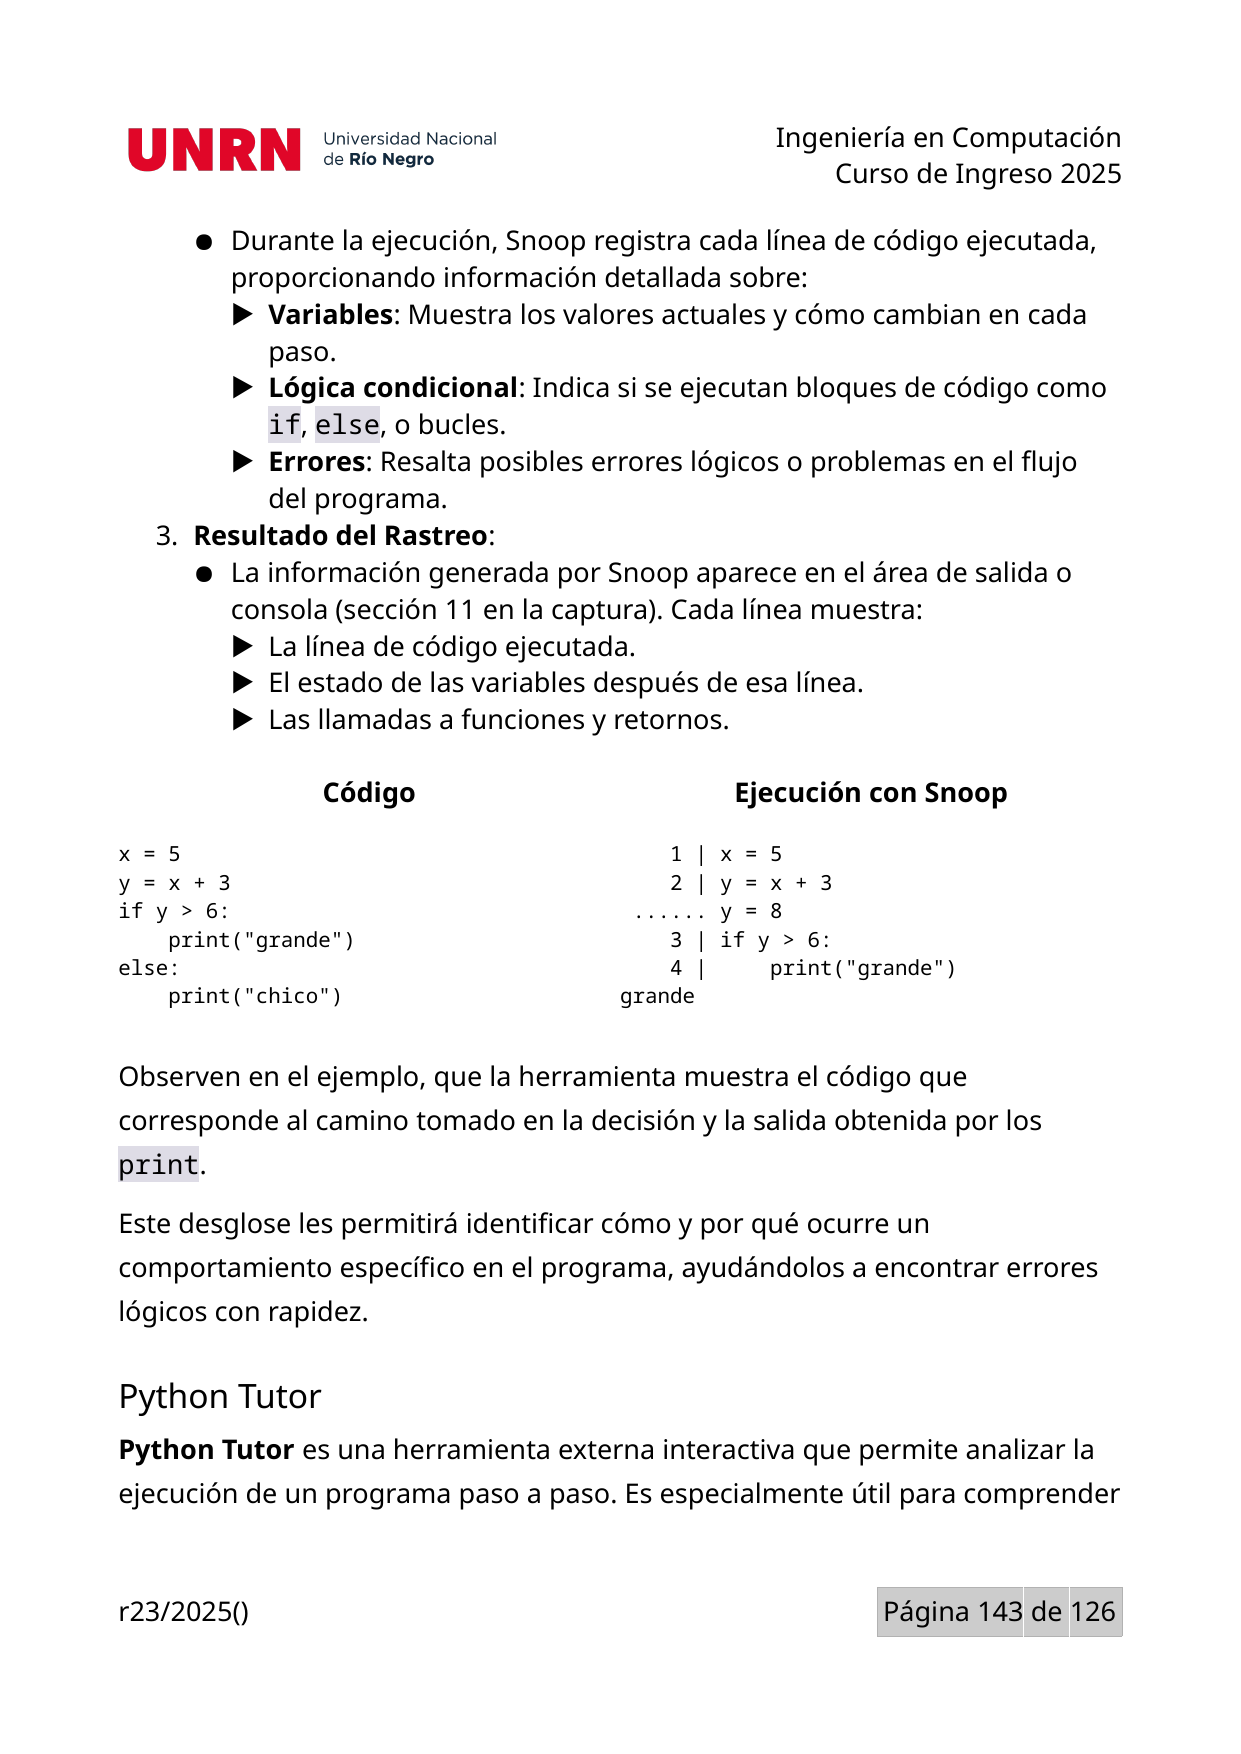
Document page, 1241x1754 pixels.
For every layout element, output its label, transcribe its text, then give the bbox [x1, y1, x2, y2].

list Las llamadas a funciones y retornos. [231, 701, 1122, 738]
list Durante la ejecución, Snoop registra cada línea de código ejecutada, proporcionando información detallada sobre: [193, 221, 1122, 295]
table_header Ejecución con Snoop [620, 773, 1122, 810]
list Lógica condicional: Indica si se ejecutan bloques de código como if, else, o bucles. [231, 369, 1122, 443]
text Observen en el ejemplo, que la herramienta muestra el código que corresponde al camino tomado en la decisión y la salida obtenida por los print. [118, 1057, 1122, 1182]
list La línea de código ejecutada. [231, 627, 1122, 664]
list Resultado del Rastreo: [156, 516, 1122, 553]
list El estado de las variables después de esa línea. [231, 664, 1122, 701]
list Errores: Resalta posibles errores lógicos o problemas en el flujo del programa. [231, 443, 1122, 516]
table_cell x = 5 y = x + 3 if y > 6: print("grande") else: print("chico") [118, 810, 620, 1039]
subtitle Python Tutor [118, 1372, 1122, 1418]
table_cell 1 | x = 5 2 | y = x + 3 ...... y = 8 3 | if y > 6: 4 | print("grande") grande [620, 810, 1122, 1039]
picture [118, 118, 505, 180]
list La información generada por Snoop aparece en el área de salida o consola (sección 11 en la captura). Cada línea muestra: [193, 553, 1122, 627]
text Python Tutor es una herramienta externa interactiva que permite analizar la ejecución de un programa paso a paso. Es especialmente útil para comprender [118, 1430, 1122, 1511]
text Este desglose les permitirá identificar cómo y por qué ocurre un comportamiento específico en el programa, ayudándolos a encontrar errores lógicos con rapidez. [118, 1204, 1122, 1329]
table_header Código [118, 773, 620, 810]
list Variables: Muestra los valores actuales y cómo cambian en cada paso. [231, 295, 1122, 369]
